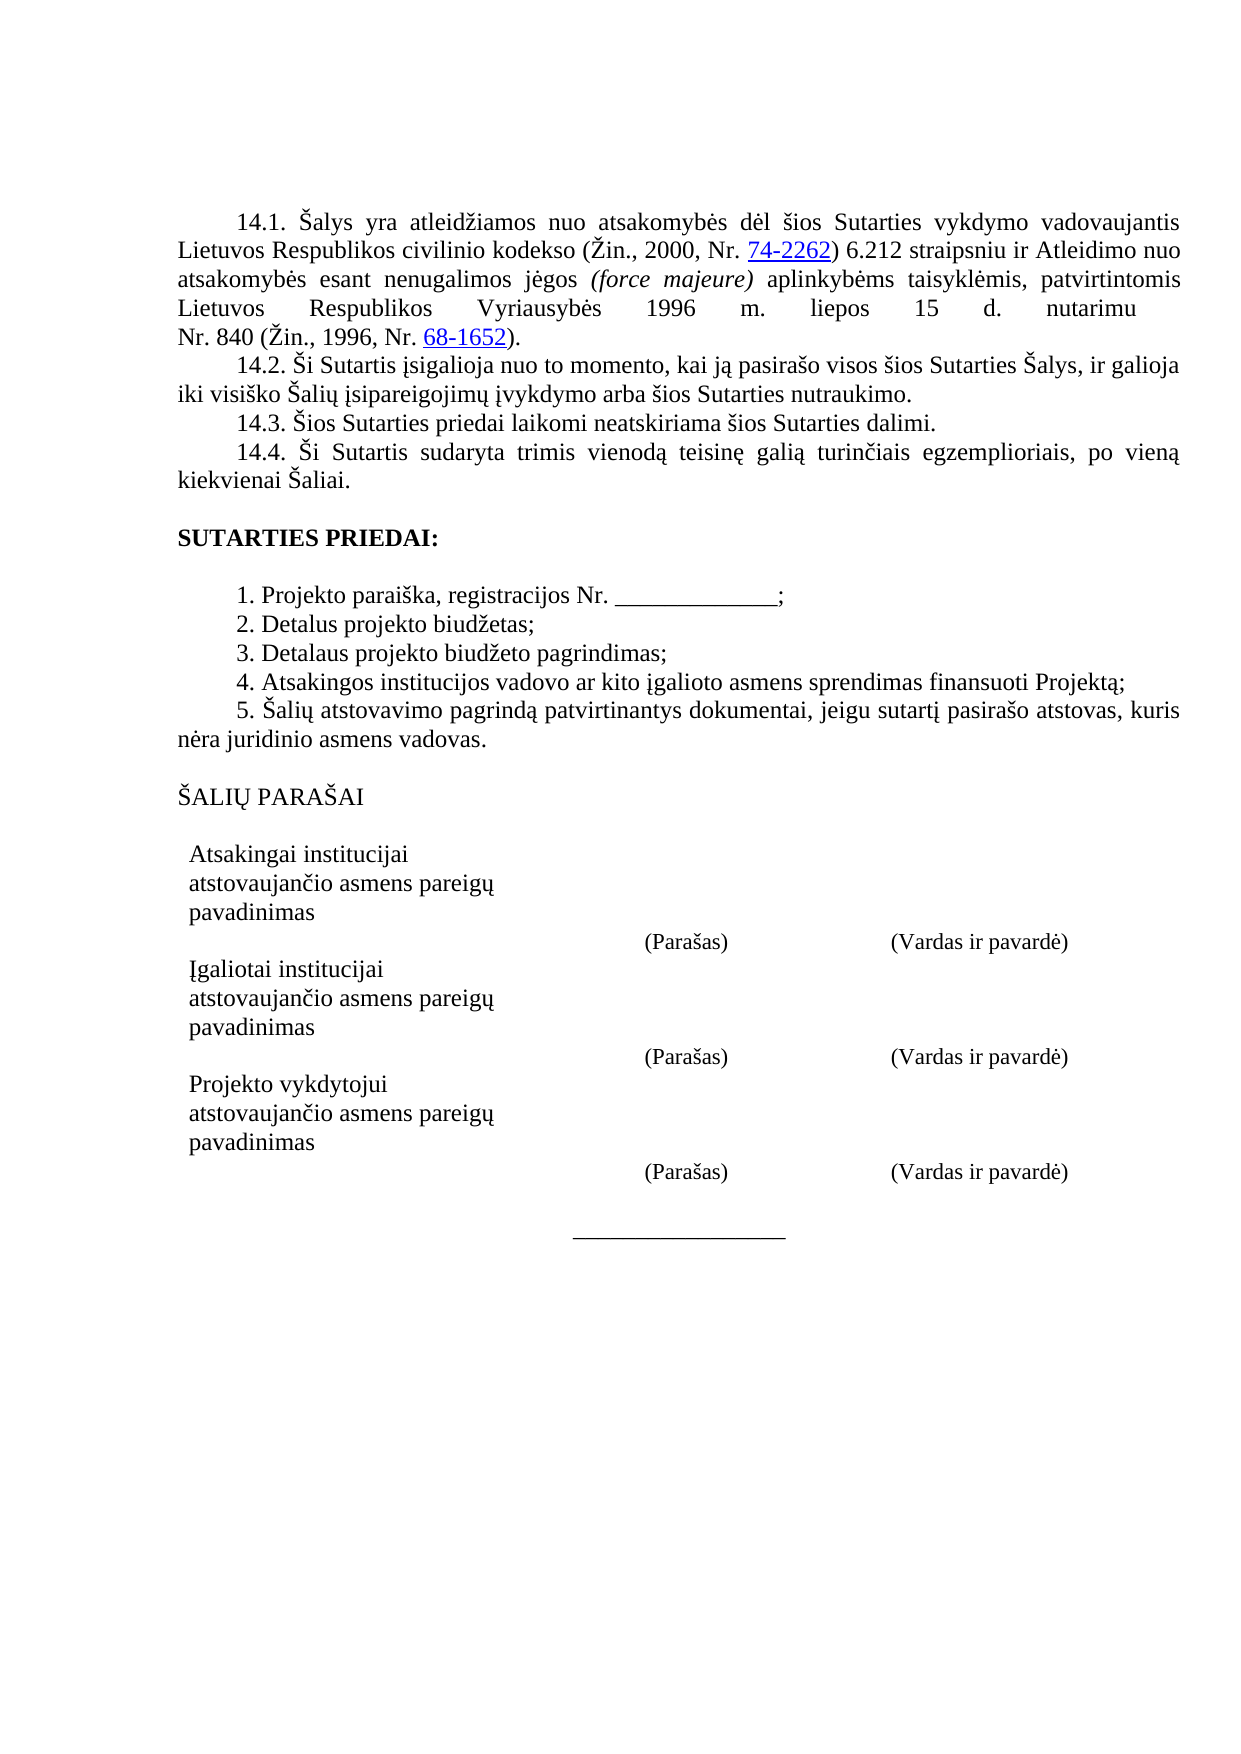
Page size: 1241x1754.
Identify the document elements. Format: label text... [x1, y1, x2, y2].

text 14.2. Ši Sutartis įsigalioja nuo to momento, kai ją pasirašo visos šios Sutarties Šalys, ir galioja iki visiško Šalių įsipareigojimų įvykdymo arba šios Sutarties nutraukimo. [177, 350, 1181, 408]
table_cell [535, 1069, 837, 1155]
table_header Atsakingai institucijai atstovaujančio asmens pareigų pavadinimas [177, 839, 535, 925]
table_cell (Vardas ir pavardė) [838, 1040, 1122, 1069]
text ŠALIŲ PARAŠAI [177, 782, 1181, 810]
text 14.1. Šalys yra atleidžiamos nuo atsakomybės dėl šios Sutarties vykdymo vadovaujantis Lietuvos Respublikos civilinio kodekso (Žin., 2000, Nr. 74-2262) 6.212 straipsniu ir Atleidimo nuo atsakomybės esant nenugalimos jėgos (force majeure) aplinkybėms taisyklėmis, patvirtintomis Lietuvos Respublikos Vyriausybės 1996 m. liepos 15 d. nutarimu Nr. 840 (Žin., 1996, Nr. 68-1652). [177, 207, 1181, 350]
table_cell [177, 1155, 535, 1184]
text 14.4. Ši Sutartis sudaryta trimis vienodą teisinę galią turinčiais egzemplioriais, po vieną kiekvienai Šaliai. [177, 437, 1181, 494]
text SUTARTIES PRIEDAI: [177, 523, 1181, 552]
text _________________ [177, 1213, 1181, 1242]
text 14.3. Šios Sutarties priedai laikomi neatskiriama šios Sutarties dalimi. [177, 408, 1181, 437]
table_cell Įgaliotai institucijai atstovaujančio asmens pareigų pavadinimas [177, 954, 535, 1040]
table_cell (Parašas) [535, 1040, 837, 1069]
table_cell (Vardas ir pavardė) [838, 1155, 1122, 1184]
table_cell [535, 954, 837, 1040]
table_cell [177, 1040, 535, 1069]
table_cell [838, 1069, 1122, 1155]
table_header [535, 839, 837, 925]
text 3. Detalaus projekto biudžeto pagrindimas; [177, 638, 1181, 667]
text 2. Detalus projekto biudžetas; [177, 609, 1181, 638]
text 1. Projekto paraiška, registracijos Nr. _____________; [177, 580, 1181, 609]
table_cell (Parašas) [535, 925, 837, 954]
table_cell Projekto vykdytojui atstovaujančio asmens pareigų pavadinimas [177, 1069, 535, 1155]
table_cell [177, 925, 535, 954]
table_cell [838, 954, 1122, 1040]
table_cell (Parašas) [535, 1155, 837, 1184]
table_header [838, 839, 1122, 925]
text 5. Šalių atstovavimo pagrindą patvirtinantys dokumentai, jeigu sutartį pasirašo atstovas, kuris nėra juridinio asmens vadovas. [177, 695, 1181, 753]
text 4. Atsakingos institucijos vadovo ar kito įgalioto asmens sprendimas finansuoti Projektą; [177, 667, 1181, 695]
table_cell (Vardas ir pavardė) [838, 925, 1122, 954]
